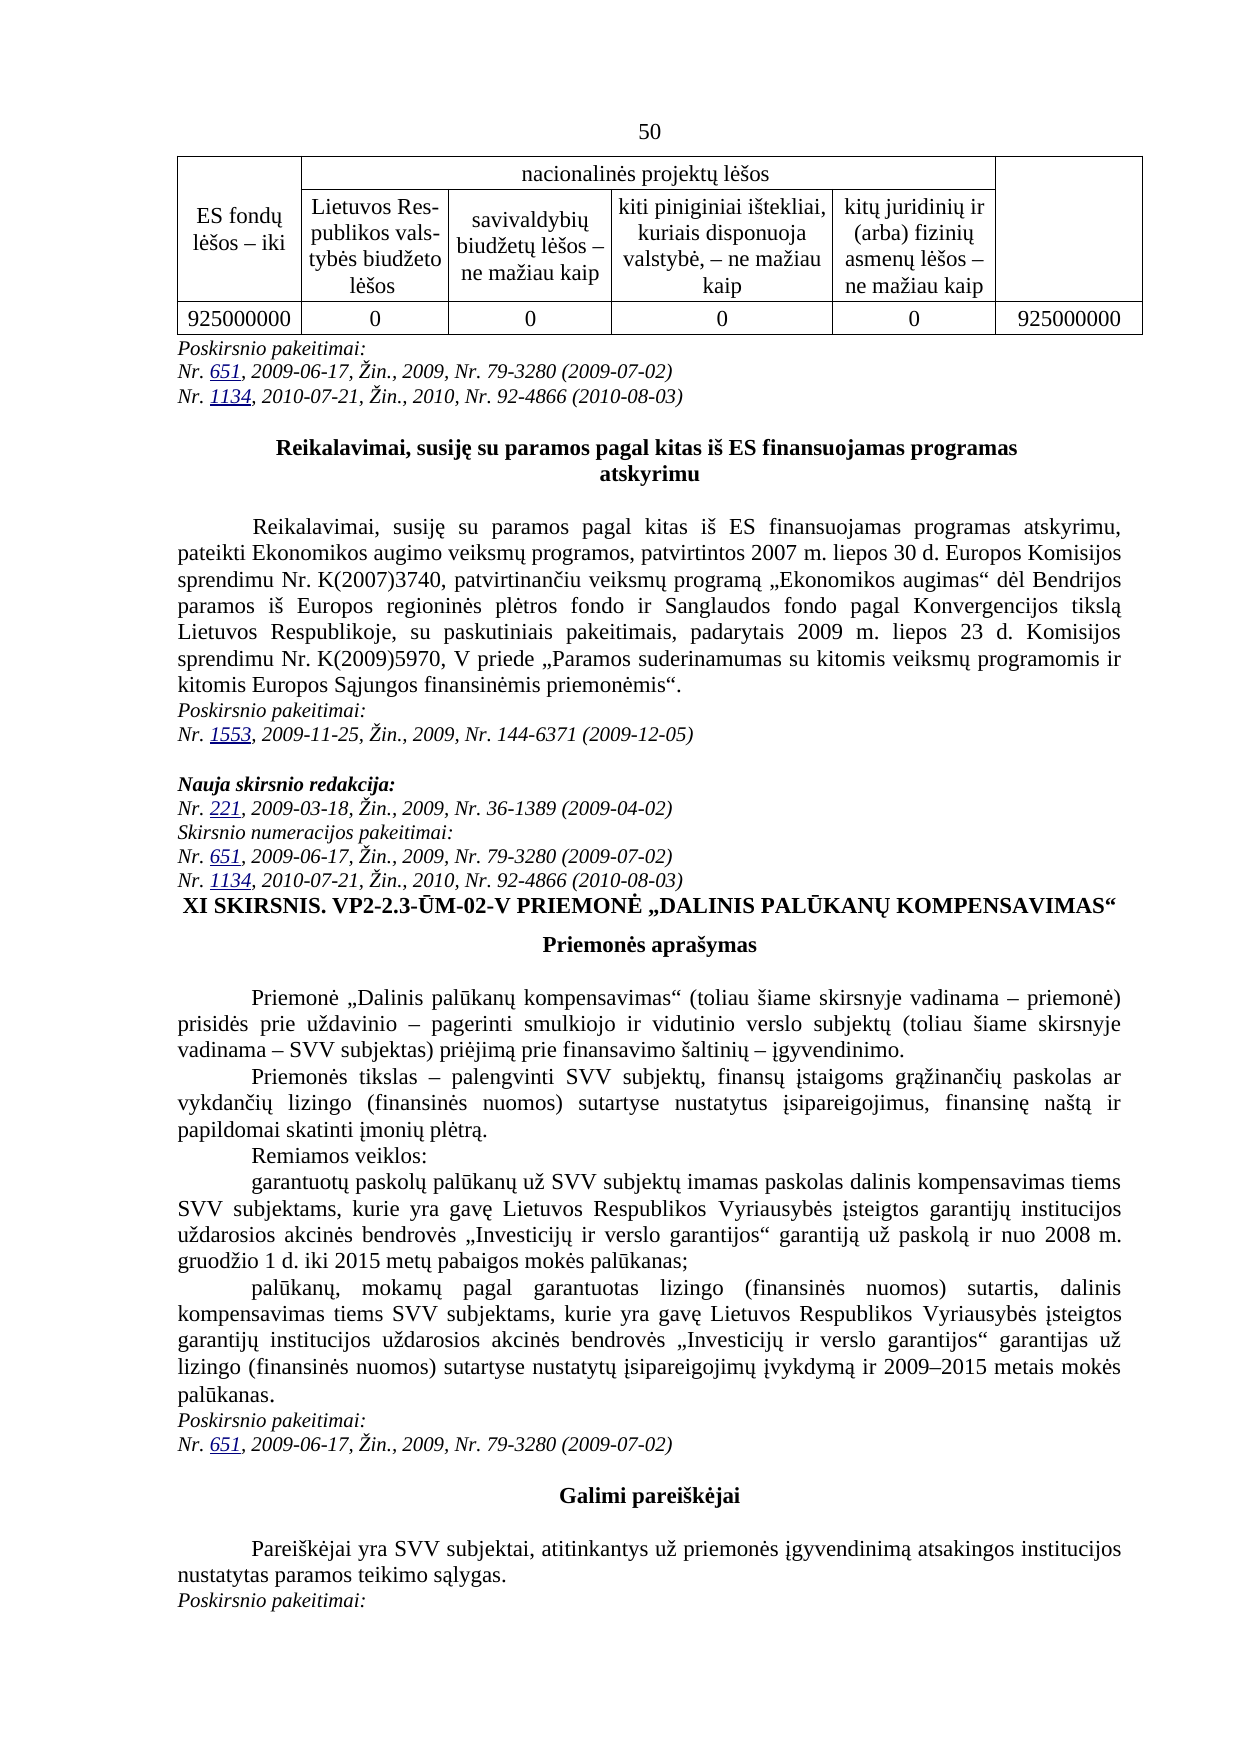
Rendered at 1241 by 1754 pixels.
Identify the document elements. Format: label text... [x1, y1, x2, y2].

table_cell kiti piniginiai ištekliai, kuriais disponuoja valstybė, – ne mažiau kaip [612, 190, 832, 301]
table_cell 0 [833, 302, 995, 334]
text Reikalavimai, susiję su paramos pagal kitas iš ES finansuojamas programas atskyrimu [177, 434, 1122, 487]
text Priemonė „Dalinis palūkanų kompensavimas“ (toliau šiame skirsnyje vadinama – priemonė) prisidės prie uždavinio – pagerinti smulkiojo ir vidutinio verslo subjektų (toliau šiame skirsnyje vadinama – SVV subjektas) priėjimą prie finansavimo šaltinių – įgyvendinimo. [177, 984, 1122, 1063]
text Priemonės aprašymas [177, 931, 1122, 957]
text palūkanų, mokamų pagal garantuotas lizingo (finansinės nuomos) sutartis, dalinis kompensavimas tiems SVV subjektams, kurie yra gavę Lietuvos Respublikos Vyriausybės įsteigtos garantijų institucijos uždarosios akcinės bendrovės „Investicijų ir verslo garantijos“ garantijas už lizingo (finansinės nuomos) sutartyse nustatytų įsipareigojimų įvykdymą ir 2009–2015 metais mokės palūkanas. [177, 1274, 1122, 1408]
text Priemonės tikslas – palengvinti SVV subjektų, finansų įstaigoms grąžinančių paskolas ar vykdančių lizingo (finansinės nuomos) sutartyse nustatytus įsipareigojimus, finansinę naštą ir papildomai skatinti įmonių plėtrą. [177, 1063, 1122, 1142]
text Pareiškėjai yra SVV subjektai, atitinkantys už priemonės įgyvendinimą atsakingos institucijos nustatytas paramos teikimo sąlygas. [177, 1535, 1122, 1588]
table_cell 925000000 [996, 302, 1142, 334]
table_cell 0 [449, 302, 611, 334]
table_header [996, 157, 1142, 301]
text Nr. 651, 2009-06-17, Žin., 2009, Nr. 79-3280 (2009-07-02) [177, 359, 1122, 383]
text Galimi pareiškėjai [177, 1482, 1122, 1509]
text Skirsnio numeracijos pakeitimai: [177, 820, 1122, 844]
table_cell kitų juridinių ir (arba) fizinių asmenų lėšos – ne mažiau kaip [833, 190, 995, 301]
text Nr. 651, 2009-06-17, Žin., 2009, Nr. 79-3280 (2009-07-02) [177, 844, 1122, 868]
table_cell nacionalinės projektų lėšos [302, 157, 995, 189]
text Reikalavimai, susiję su paramos pagal kitas iš ES finansuojamas programas atskyrimu, pateikti Ekonomikos augimo veiksmų programos, patvirtintos 2007 m. liepos 30 d. Europos Komisijos sprendimu Nr. K(2007)3740, patvirtinančiu veiksmų programą „Ekonomikos augimas“ dėl Bendrijos paramos iš Europos regioninės plėtros fondo ir Sanglaudos fondo pagal Konvergencijos tikslą Lietuvos Respublikoje, su paskutiniais pakeitimais, padarytais 2009 m. liepos 23 d. Komisijos sprendimu Nr. K(2009)5970, V priede „Paramos suderinamumas su kitomis veiksmų programomis ir kitomis Europos Sąjungos finansinėmis priemonėmis“. [177, 513, 1122, 697]
table_cell Lietuvos Res­publikos vals­tybės biudžeto lėšos [302, 190, 448, 301]
text Poskirsnio pakeitimai: [177, 1588, 1122, 1612]
table_cell 0 [612, 302, 832, 334]
table_cell 925000000 [178, 302, 301, 334]
text XI SKIRSNIS. VP2-2.3-ŪM-02-V priemonė „dalinis palūkanų kompensavimas“ [177, 892, 1122, 919]
text Remiamos veiklos: [177, 1142, 1122, 1168]
text Nr. 1553, 2009-11-25, Žin., 2009, Nr. 144-6371 (2009-12-05) [177, 722, 1122, 746]
table_cell ES fondų lėšos – iki [178, 157, 301, 301]
table_cell savivaldybių biudžetų lėšos – ne mažiau kaip [449, 190, 611, 301]
text Poskirsnio pakeitimai: [177, 1408, 1122, 1432]
text Poskirsnio pakeitimai: [177, 697, 1122, 722]
text Nr. 221, 2009-03-18, Žin., 2009, Nr. 36-1389 (2009-04-02) [177, 796, 1122, 820]
text Nr. 1134, 2010-07-21, Žin., 2010, Nr. 92-4866 (2010-08-03) [177, 383, 1122, 408]
text Nr. 1134, 2010-07-21, Žin., 2010, Nr. 92-4866 (2010-08-03) [177, 868, 1122, 892]
text garantuotų paskolų palūkanų už SVV subjektų imamas paskolas dalinis kompensavimas tiems SVV subjektams, kurie yra gavę Lietuvos Respublikos Vyriausybės įsteigtos garantijų institucijos uždarosios akcinės bendrovės „Investicijų ir verslo garantijos“ garantiją už paskolą ir nuo 2008 m. gruodžio 1 d. iki 2015 metų pabaigos mokės palūkanas; [177, 1168, 1122, 1274]
table_cell 0 [302, 302, 448, 334]
text Nauja skirsnio redakcija: [177, 772, 1122, 796]
text Poskirsnio pakeitimai: [177, 335, 1122, 359]
text Nr. 651, 2009-06-17, Žin., 2009, Nr. 79-3280 (2009-07-02) [177, 1432, 1122, 1456]
